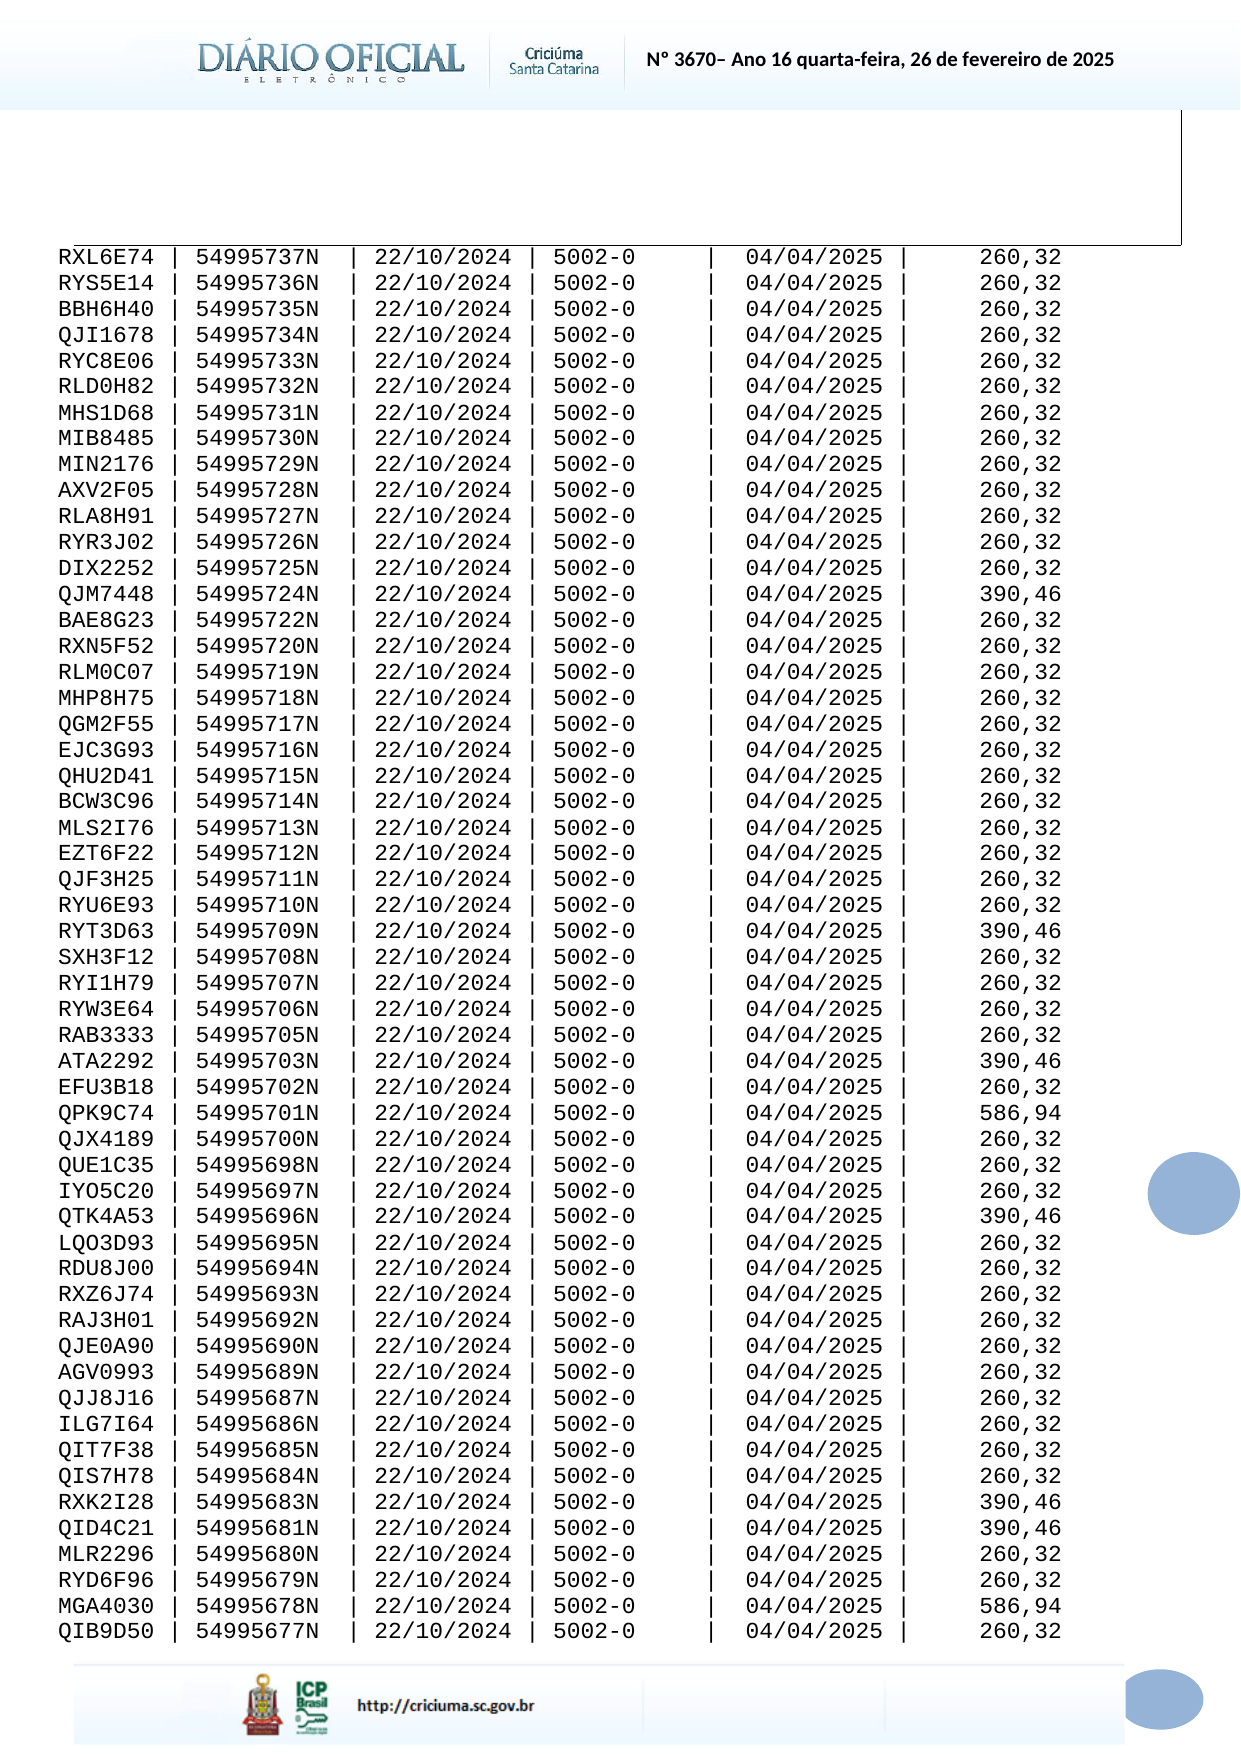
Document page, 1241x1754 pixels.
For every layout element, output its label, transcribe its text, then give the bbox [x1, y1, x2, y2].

text RYT3D63 | 54995709N | 22/10/2024 | 5002-0 | 04/04/2025 | 390,46 [44, 919, 1181, 946]
text QGM2F55 | 54995717N | 22/10/2024 | 5002-0 | 04/04/2025 | 260,32 [44, 712, 1181, 738]
text QHU2D41 | 54995715N | 22/10/2024 | 5002-0 | 04/04/2025 | 260,32 [44, 764, 1181, 790]
text QJM7448 | 54995724N | 22/10/2024 | 5002-0 | 04/04/2025 | 390,46 [44, 582, 1181, 608]
text BBH6H40 | 54995735N | 22/10/2024 | 5002-0 | 04/04/2025 | 260,32 [44, 297, 1181, 323]
text MIB8485 | 54995730N | 22/10/2024 | 5002-0 | 04/04/2025 | 260,32 [44, 427, 1181, 453]
text MLS2I76 | 54995713N | 22/10/2024 | 5002-0 | 04/04/2025 | 260,32 [44, 816, 1181, 842]
text RYD6F96 | 54995679N | 22/10/2024 | 5002-0 | 04/04/2025 | 260,32 [44, 1568, 1181, 1594]
text EJC3G93 | 54995716N | 22/10/2024 | 5002-0 | 04/04/2025 | 260,32 [44, 738, 1181, 764]
text QJJ8J16 | 54995687N | 22/10/2024 | 5002-0 | 04/04/2025 | 260,32 [44, 1386, 1181, 1412]
text EZT6F22 | 54995712N | 22/10/2024 | 5002-0 | 04/04/2025 | 260,32 [44, 842, 1181, 868]
text BCW3C96 | 54995714N | 22/10/2024 | 5002-0 | 04/04/2025 | 260,32 [44, 790, 1181, 816]
text RLD0H82 | 54995732N | 22/10/2024 | 5002-0 | 04/04/2025 | 260,32 [44, 375, 1181, 401]
text MHS1D68 | 54995731N | 22/10/2024 | 5002-0 | 04/04/2025 | 260,32 [44, 401, 1181, 427]
text MLR2296 | 54995680N | 22/10/2024 | 5002-0 | 04/04/2025 | 260,32 [44, 1542, 1181, 1568]
text QJE0A90 | 54995690N | 22/10/2024 | 5002-0 | 04/04/2025 | 260,32 [44, 1334, 1181, 1361]
text EFU3B18 | 54995702N | 22/10/2024 | 5002-0 | 04/04/2025 | 260,32 [44, 1075, 1181, 1101]
text RYC8E06 | 54995733N | 22/10/2024 | 5002-0 | 04/04/2025 | 260,32 [44, 349, 1181, 375]
text ILG7I64 | 54995686N | 22/10/2024 | 5002-0 | 04/04/2025 | 260,32 [44, 1412, 1181, 1438]
text MIN2176 | 54995729N | 22/10/2024 | 5002-0 | 04/04/2025 | 260,32 [44, 453, 1181, 479]
text RXN5F52 | 54995720N | 22/10/2024 | 5002-0 | 04/04/2025 | 260,32 [44, 634, 1181, 660]
text RYI1H79 | 54995707N | 22/10/2024 | 5002-0 | 04/04/2025 | 260,32 [44, 971, 1181, 997]
text IYO5C20 | 54995697N | 22/10/2024 | 5002-0 | 04/04/2025 | 260,32 [44, 1179, 1150, 1205]
text QPK9C74 | 54995701N | 22/10/2024 | 5002-0 | 04/04/2025 | 586,94 [44, 1101, 1181, 1127]
text RXK2I28 | 54995683N | 22/10/2024 | 5002-0 | 04/04/2025 | 390,46 [44, 1490, 1181, 1516]
text QIS7H78 | 54995684N | 22/10/2024 | 5002-0 | 04/04/2025 | 260,32 [44, 1464, 1181, 1490]
text DIX2252 | 54995725N | 22/10/2024 | 5002-0 | 04/04/2025 | 260,32 [44, 556, 1181, 582]
text RAJ3H01 | 54995692N | 22/10/2024 | 5002-0 | 04/04/2025 | 260,32 [44, 1309, 1181, 1334]
text RLA8H91 | 54995727N | 22/10/2024 | 5002-0 | 04/04/2025 | 260,32 [44, 504, 1181, 531]
text QUE1C35 | 54995698N | 22/10/2024 | 5002-0 | 04/04/2025 | 260,32 [44, 1153, 1180, 1179]
text QID4C21 | 54995681N | 22/10/2024 | 5002-0 | 04/04/2025 | 390,46 [44, 1516, 1181, 1542]
text RYW3E64 | 54995706N | 22/10/2024 | 5002-0 | 04/04/2025 | 260,32 [44, 997, 1181, 1023]
text SXH3F12 | 54995708N | 22/10/2024 | 5002-0 | 04/04/2025 | 260,32 [44, 946, 1181, 971]
text LQO3D93 | 54995695N | 22/10/2024 | 5002-0 | 04/04/2025 | 260,32 [44, 1231, 1181, 1257]
text QTK4A53 | 54995696N | 22/10/2024 | 5002-0 | 04/04/2025 | 390,46 [44, 1205, 1171, 1231]
text RDU8J00 | 54995694N | 22/10/2024 | 5002-0 | 04/04/2025 | 260,32 [44, 1257, 1181, 1283]
text RLM0C07 | 54995719N | 22/10/2024 | 5002-0 | 04/04/2025 | 260,32 [44, 660, 1181, 686]
text MHP8H75 | 54995718N | 22/10/2024 | 5002-0 | 04/04/2025 | 260,32 [44, 686, 1181, 712]
text QJI1678 | 54995734N | 22/10/2024 | 5002-0 | 04/04/2025 | 260,32 [44, 323, 1181, 349]
text QJX4189 | 54995700N | 22/10/2024 | 5002-0 | 04/04/2025 | 260,32 [44, 1127, 1181, 1153]
text BAE8G23 | 54995722N | 22/10/2024 | 5002-0 | 04/04/2025 | 260,32 [44, 608, 1181, 634]
text RYS5E14 | 54995736N | 22/10/2024 | 5002-0 | 04/04/2025 | 260,32 [44, 271, 1181, 297]
text AGV0993 | 54995689N | 22/10/2024 | 5002-0 | 04/04/2025 | 260,32 [44, 1361, 1181, 1386]
text QIB9D50 | 54995677N | 22/10/2024 | 5002-0 | 04/04/2025 | 260,32 [44, 1620, 1181, 1646]
text RXZ6J74 | 54995693N | 22/10/2024 | 5002-0 | 04/04/2025 | 260,32 [44, 1283, 1181, 1309]
text RAB3333 | 54995705N | 22/10/2024 | 5002-0 | 04/04/2025 | 260,32 [44, 1023, 1181, 1049]
text ATA2292 | 54995703N | 22/10/2024 | 5002-0 | 04/04/2025 | 390,46 [44, 1049, 1181, 1075]
text RXL6E74 | 54995737N | 22/10/2024 | 5002-0 | 04/04/2025 | 260,32 [44, 245, 1181, 271]
text RYU6E93 | 54995710N | 22/10/2024 | 5002-0 | 04/04/2025 | 260,32 [44, 894, 1181, 919]
text QJF3H25 | 54995711N | 22/10/2024 | 5002-0 | 04/04/2025 | 260,32 [44, 868, 1181, 894]
text RYR3J02 | 54995726N | 22/10/2024 | 5002-0 | 04/04/2025 | 260,32 [44, 531, 1181, 556]
text MGA4030 | 54995678N | 22/10/2024 | 5002-0 | 04/04/2025 | 586,94 [44, 1594, 1181, 1620]
text AXV2F05 | 54995728N | 22/10/2024 | 5002-0 | 04/04/2025 | 260,32 [44, 479, 1181, 504]
text QIT7F38 | 54995685N | 22/10/2024 | 5002-0 | 04/04/2025 | 260,32 [44, 1438, 1181, 1464]
